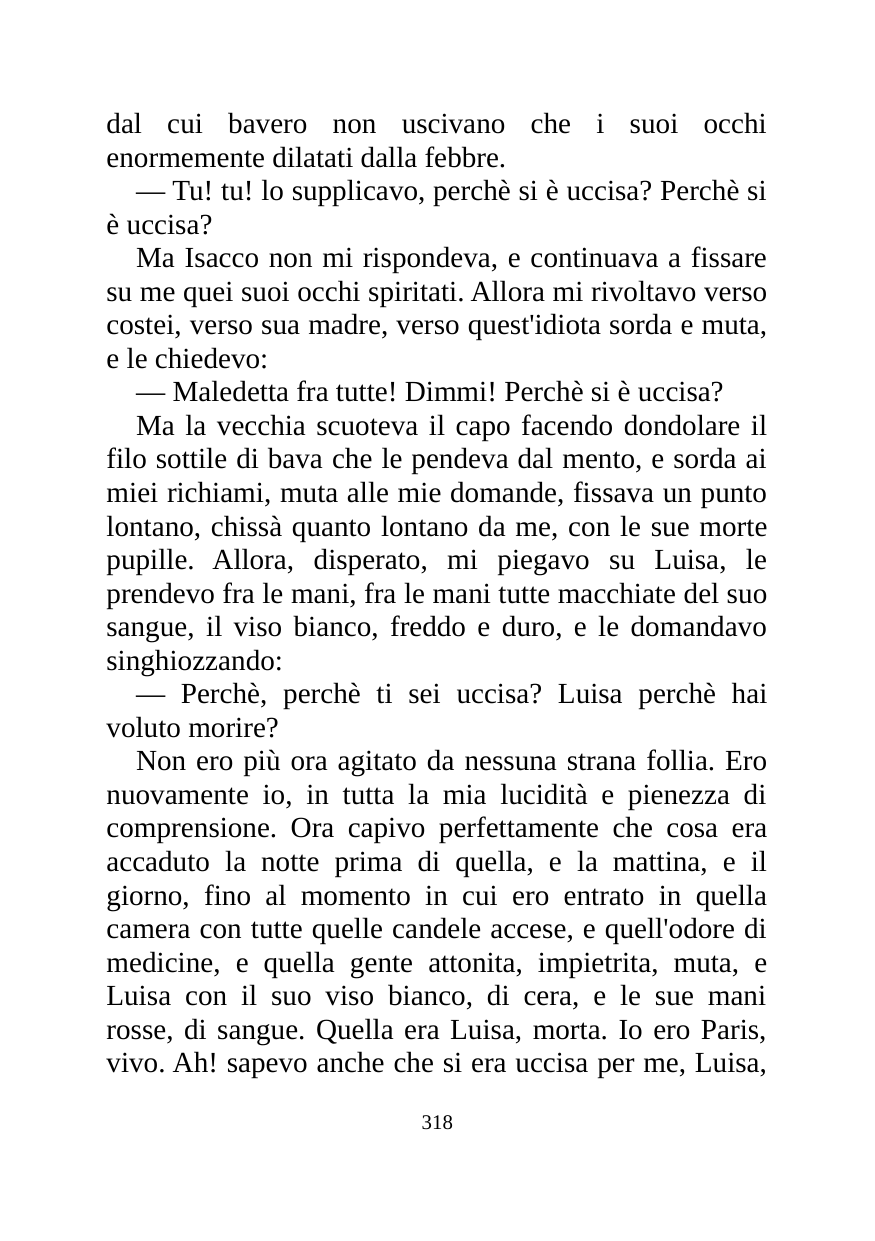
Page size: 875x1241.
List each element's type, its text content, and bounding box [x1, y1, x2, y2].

text Ma Isacco non mi rispondeva, e continuava a fissare su me quei suoi occhi spiritati. Allora mi rivoltavo verso costei, verso sua madre, verso quest'idiota sorda e muta, e le chiedevo: [106, 240, 768, 374]
text — Perchè, perchè ti sei uccisa? Luisa perchè hai voluto morire? [106, 676, 768, 743]
text — Maledetta fra tutte! Dimmi! Perchè si è uccisa? [106, 374, 768, 408]
text dal cui bavero non uscivano che i suoi occhi enormemente dilatati dalla febbre. [106, 106, 768, 173]
text Non ero più ora agitato da nessuna strana follia. Ero nuovamente io, in tutta la mia lucidità e pienezza di comprensione. Ora capivo perfettamente che cosa era accaduto la notte prima di quella, e la mattina, e il giorno, fino al momento in cui ero entrato in quella camera con tutte quelle candele accese, e quell'odore di medicine, e quella gente attonita, impietrita, muta, e Luisa con il suo viso bianco, di cera, e le sue mani rosse, di sangue. Quella era Luisa, morta. Io ero Paris, vivo. Ah! sapevo anche che si era uccisa per me, Luisa, [106, 743, 768, 1079]
text Ma la vecchia scuoteva il capo facendo dondolare il filo sottile di bava che le pendeva dal mento, e sorda ai miei richiami, muta alle mie domande, fissava un punto lontano, chissà quanto lontano da me, con le sue morte pupille. Allora, disperato, mi piegavo su Luisa, le prendevo fra le mani, fra le mani tutte macchiate del suo sangue, il viso bianco, freddo e duro, e le domandavo singhiozzando: [106, 408, 768, 676]
text — Tu! tu! lo supplicavo, perchè si è uccisa? Perchè si è uccisa? [106, 173, 768, 240]
